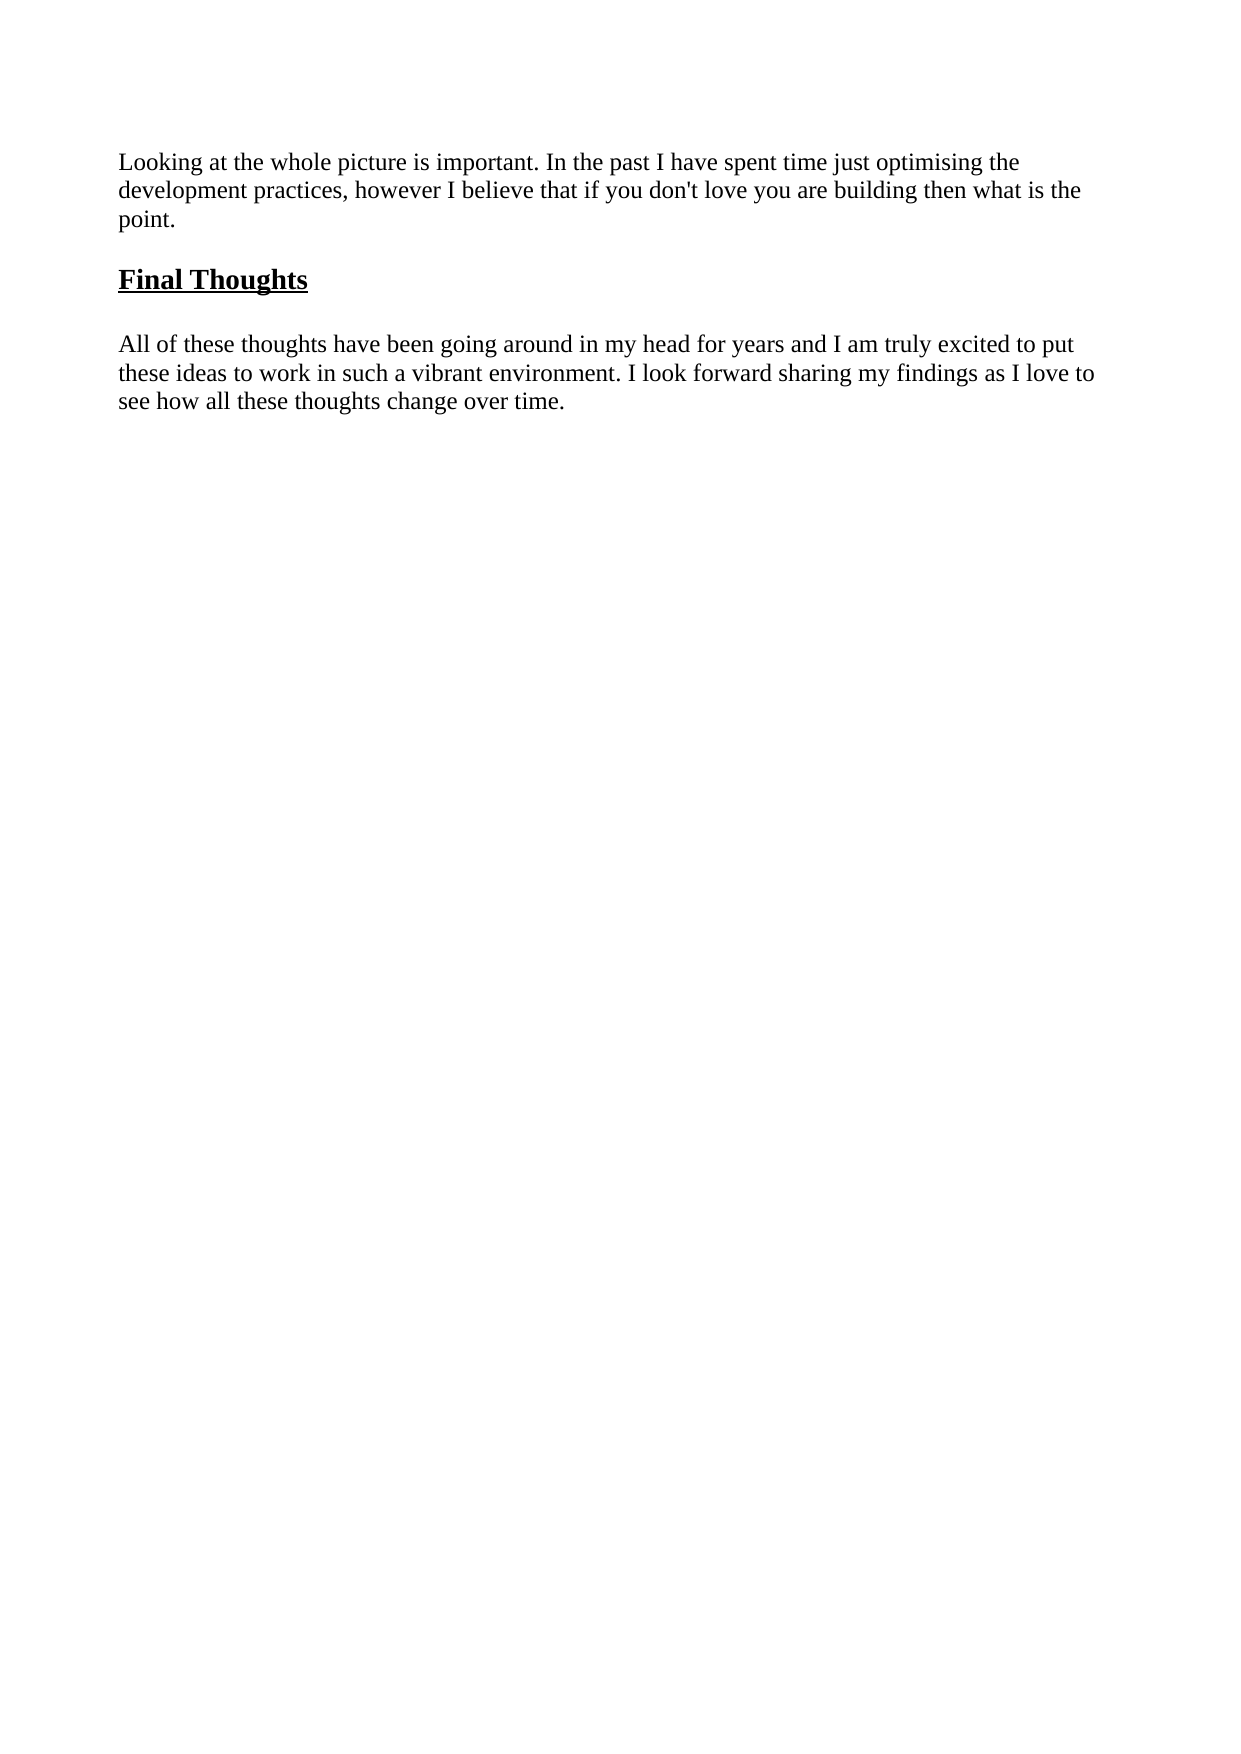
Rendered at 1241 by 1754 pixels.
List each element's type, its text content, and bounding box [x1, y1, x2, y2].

text All of these thoughts have been going around in my head for years and I am truly excited to put these ideas to work in such a vibrant environment. I look forward sharing my findings as I love to see how all these thoughts change over time. [118, 329, 1122, 415]
text Final Thoughts [118, 262, 1122, 295]
text Looking at the whole picture is important. In the past I have spent time just optimising the development practices, however I believe that if you don't love you are building then what is the point. [118, 147, 1122, 233]
